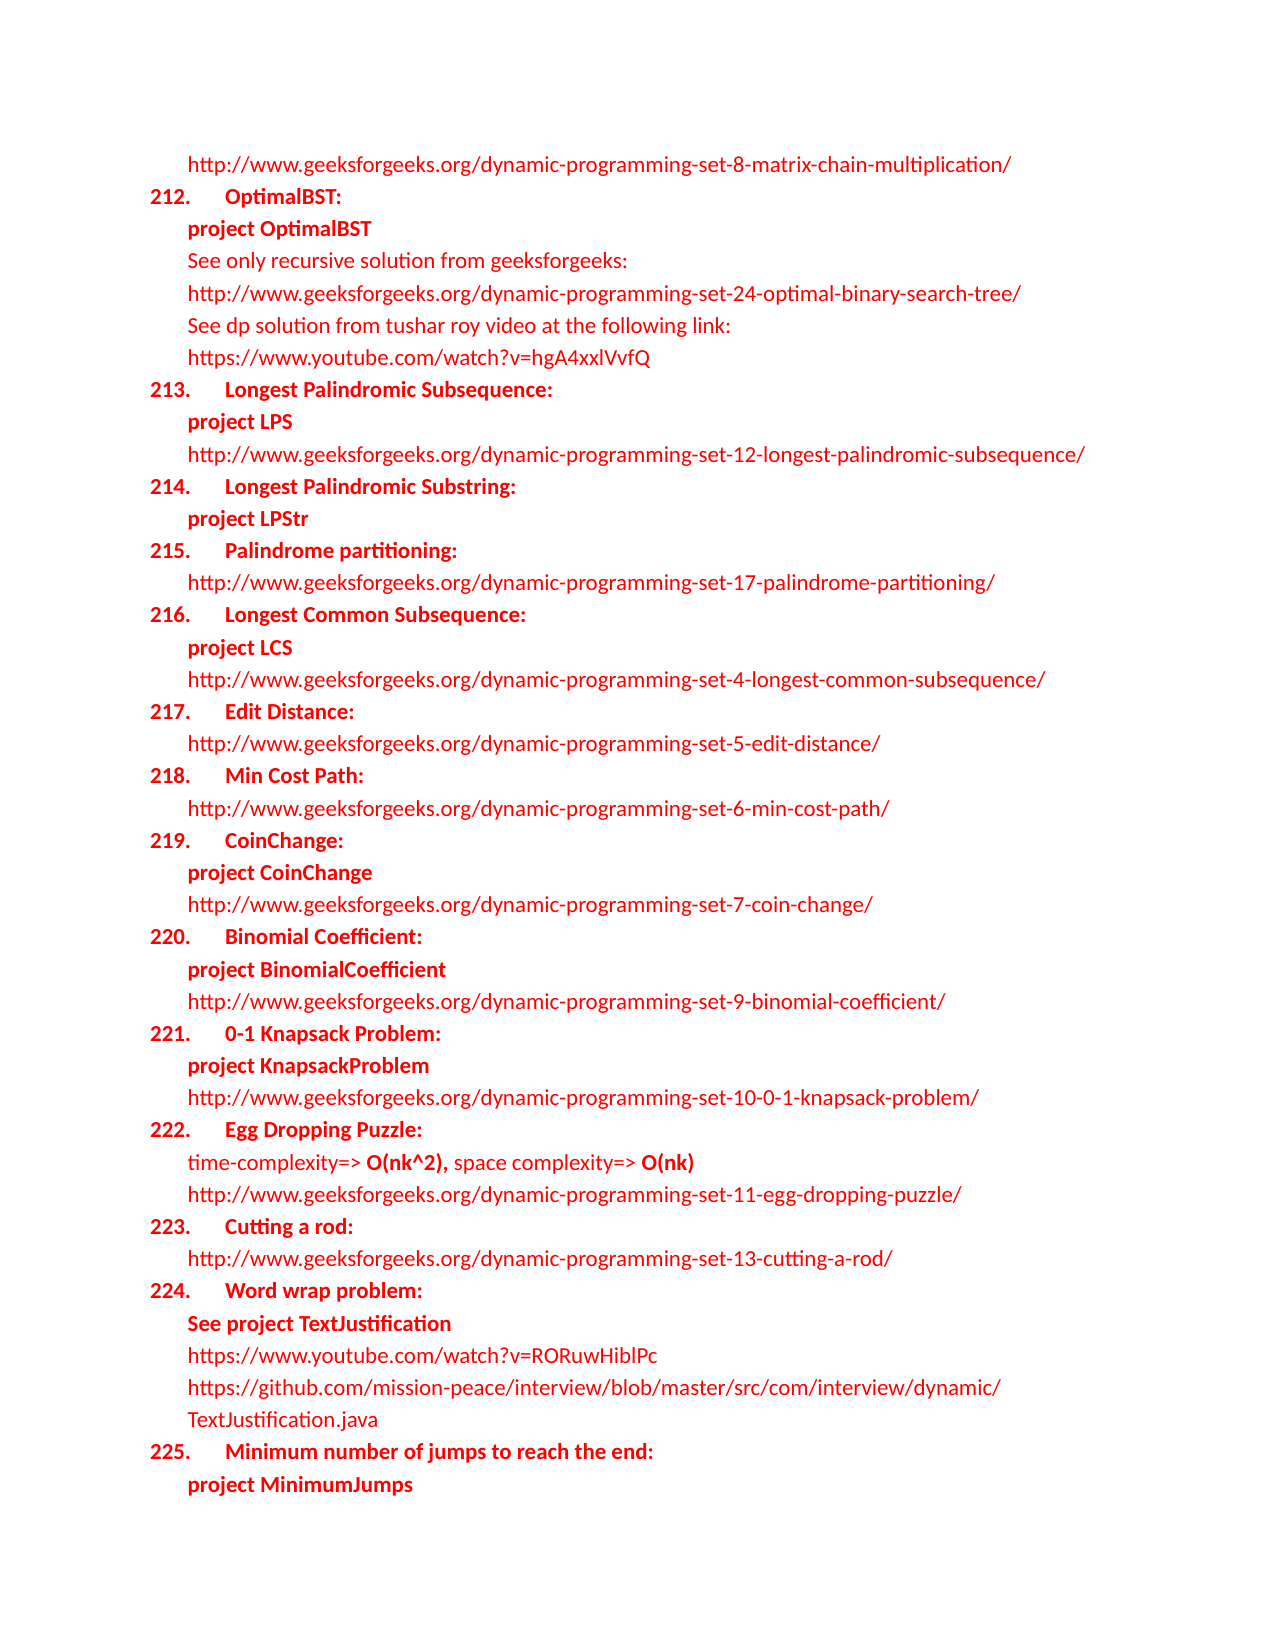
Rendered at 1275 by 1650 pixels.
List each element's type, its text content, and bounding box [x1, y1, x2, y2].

list project LPStr [150, 504, 1125, 532]
list project CoinChange [150, 858, 1125, 886]
list http://www.geeksforgeeks.org/dynamic-programming-set-6-min-cost-path/ [150, 794, 1125, 822]
list 0-1 Knapsack Problem: [150, 1019, 1125, 1047]
list http://www.geeksforgeeks.org/dynamic-programming-set-11-egg-dropping-puzzle/ [150, 1180, 1125, 1208]
list http://www.geeksforgeeks.org/dynamic-programming-set-24-optimal-binary-search-tree/ [150, 279, 1125, 307]
list http://www.geeksforgeeks.org/dynamic-programming-set-5-edit-distance/ [150, 729, 1125, 757]
list http://www.geeksforgeeks.org/dynamic-programming-set-17-palindrome-partitioning/ [150, 568, 1125, 596]
list https://www.youtube.com/watch?v=RORuwHiblPc [150, 1341, 1125, 1369]
list See dp solution from tushar roy video at the following link: [150, 311, 1125, 339]
list http://www.geeksforgeeks.org/dynamic-programming-set-4-longest-common-subsequence/ [150, 665, 1125, 693]
list Longest Palindromic Subsequence: [150, 375, 1125, 403]
list https://github.com/mission-peace/interview/blob/master/src/com/interview/dynamic/TextJustification.java [150, 1373, 1125, 1433]
list http://www.geeksforgeeks.org/dynamic-programming-set-10-0-1-knapsack-problem/ [150, 1083, 1125, 1111]
list Palindrome partitioning: [150, 536, 1125, 564]
list Longest Common Subsequence: [150, 601, 1125, 629]
list See only recursive solution from geeksforgeeks: [150, 247, 1125, 274]
list http://www.geeksforgeeks.org/dynamic-programming-set-13-cutting-a-rod/ [150, 1244, 1125, 1272]
list project BinomialCoefficient [150, 955, 1125, 983]
list CoinChange: [150, 826, 1125, 854]
list Minimum number of jumps to reach the end: [150, 1437, 1125, 1466]
list Binomial Coefficient: [150, 922, 1125, 951]
list Cutting a rod: [150, 1212, 1125, 1240]
list time-complexity=> O(nk^2), space complexity=> O(nk) [150, 1148, 1125, 1176]
list project KnapsackProblem [150, 1051, 1125, 1079]
list http://www.geeksforgeeks.org/dynamic-programming-set-12-longest-palindromic-subsequence/ [150, 440, 1125, 468]
list http://www.geeksforgeeks.org/dynamic-programming-set-9-binomial-coefficient/ [150, 987, 1125, 1015]
list http://www.geeksforgeeks.org/dynamic-programming-set-8-matrix-chain-multiplication/ [150, 150, 1125, 178]
list project OptimalBST [150, 214, 1125, 242]
list project LCS [150, 633, 1125, 661]
list Egg Dropping Puzzle: [150, 1116, 1125, 1144]
list See project TextJustification [150, 1309, 1125, 1337]
list Edit Distance: [150, 697, 1125, 725]
list project LPS [150, 407, 1125, 436]
list OptimalBST: [150, 182, 1125, 210]
list Longest Palindromic Substring: [150, 472, 1125, 500]
list Word wrap problem: [150, 1277, 1125, 1304]
list Min Cost Path: [150, 762, 1125, 789]
list https://www.youtube.com/watch?v=hgA4xxlVvfQ [150, 343, 1125, 371]
list project MinimumJumps [150, 1470, 1125, 1498]
list http://www.geeksforgeeks.org/dynamic-programming-set-7-coin-change/ [150, 890, 1125, 918]
